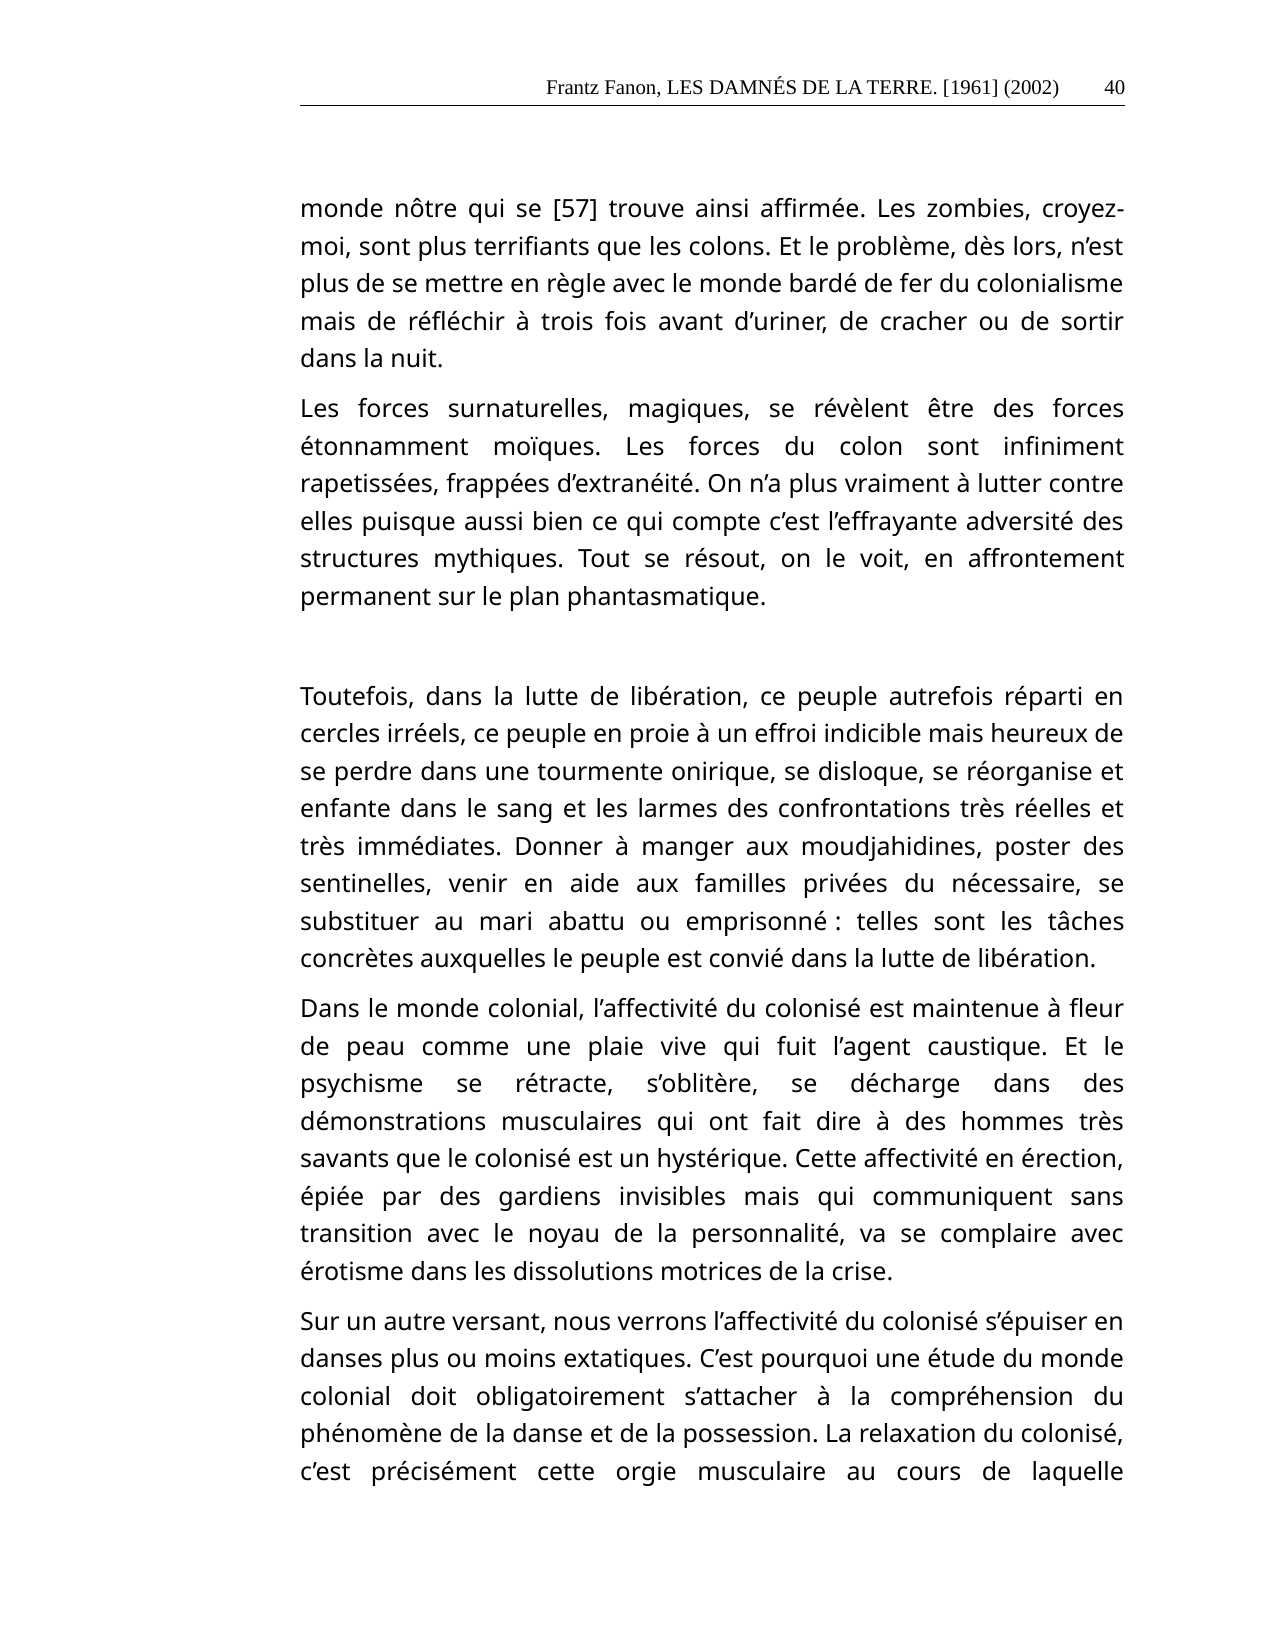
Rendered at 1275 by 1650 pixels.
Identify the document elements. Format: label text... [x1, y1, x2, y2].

text Toutefois, dans la lutte de libération, ce peuple autrefois réparti en cercles irréels, ce peuple en proie à un effroi indicible mais heureux de se perdre dans une tourmente onirique, se disloque, se réorganise et enfante dans le sang et les larmes des confrontations très réelles et très immédiates. Donner à manger aux moudjahidines, poster des sentinelles, venir en aide aux familles privées du nécessaire, se substituer au mari abattu ou emprisonné : telles sont les tâches concrètes auxquelles le peuple est convié dans la lutte de libération. [300, 675, 1125, 975]
text Sur un autre versant, nous verrons l’affectivité du colonisé s’épuiser en danses plus ou moins extatiques. C’est pourquoi une étude du monde colonial doit obligatoirement s’attacher à la compréhension du phénomène de la danse et de la possession. La relaxation du colonisé, c’est précisément cette orgie musculaire au cours de laquelle [300, 1300, 1125, 1487]
text Dans le monde colonial, l’affectivité du colonisé est maintenue à fleur de peau comme une plaie vive qui fuit l’agent caustique. Et le psychisme se rétracte, s’oblitère, se décharge dans des démonstrations musculaires qui ont fait dire à des hommes très savants que le colonisé est un hystérique. Cette affectivité en érection, épiée par des gardiens invisibles mais qui communiquent sans transition avec le noyau de la personnalité, va se complaire avec érotisme dans les dissolutions motrices de la crise. [300, 987, 1125, 1287]
text monde nôtre qui se [57] trouve ainsi affirmée. Les zombies, croyez-moi, sont plus terrifiants que les colons. Et le problème, dès lors, n’est plus de se mettre en règle avec le monde bardé de fer du colonialisme mais de réfléchir à trois fois avant d’uriner, de cracher ou de sortir dans la nuit. [300, 187, 1125, 375]
text Les forces surnaturelles, magiques, se révèlent être des forces étonnamment moïques. Les forces du colon sont infiniment rapetissées, frappées d’extranéité. On n’a plus vraiment à lutter contre elles puisque aussi bien ce qui compte c’est l’effrayante adversité des structures mythiques. Tout se résout, on le voit, en affrontement permanent sur le plan phantasmatique. [300, 387, 1125, 612]
